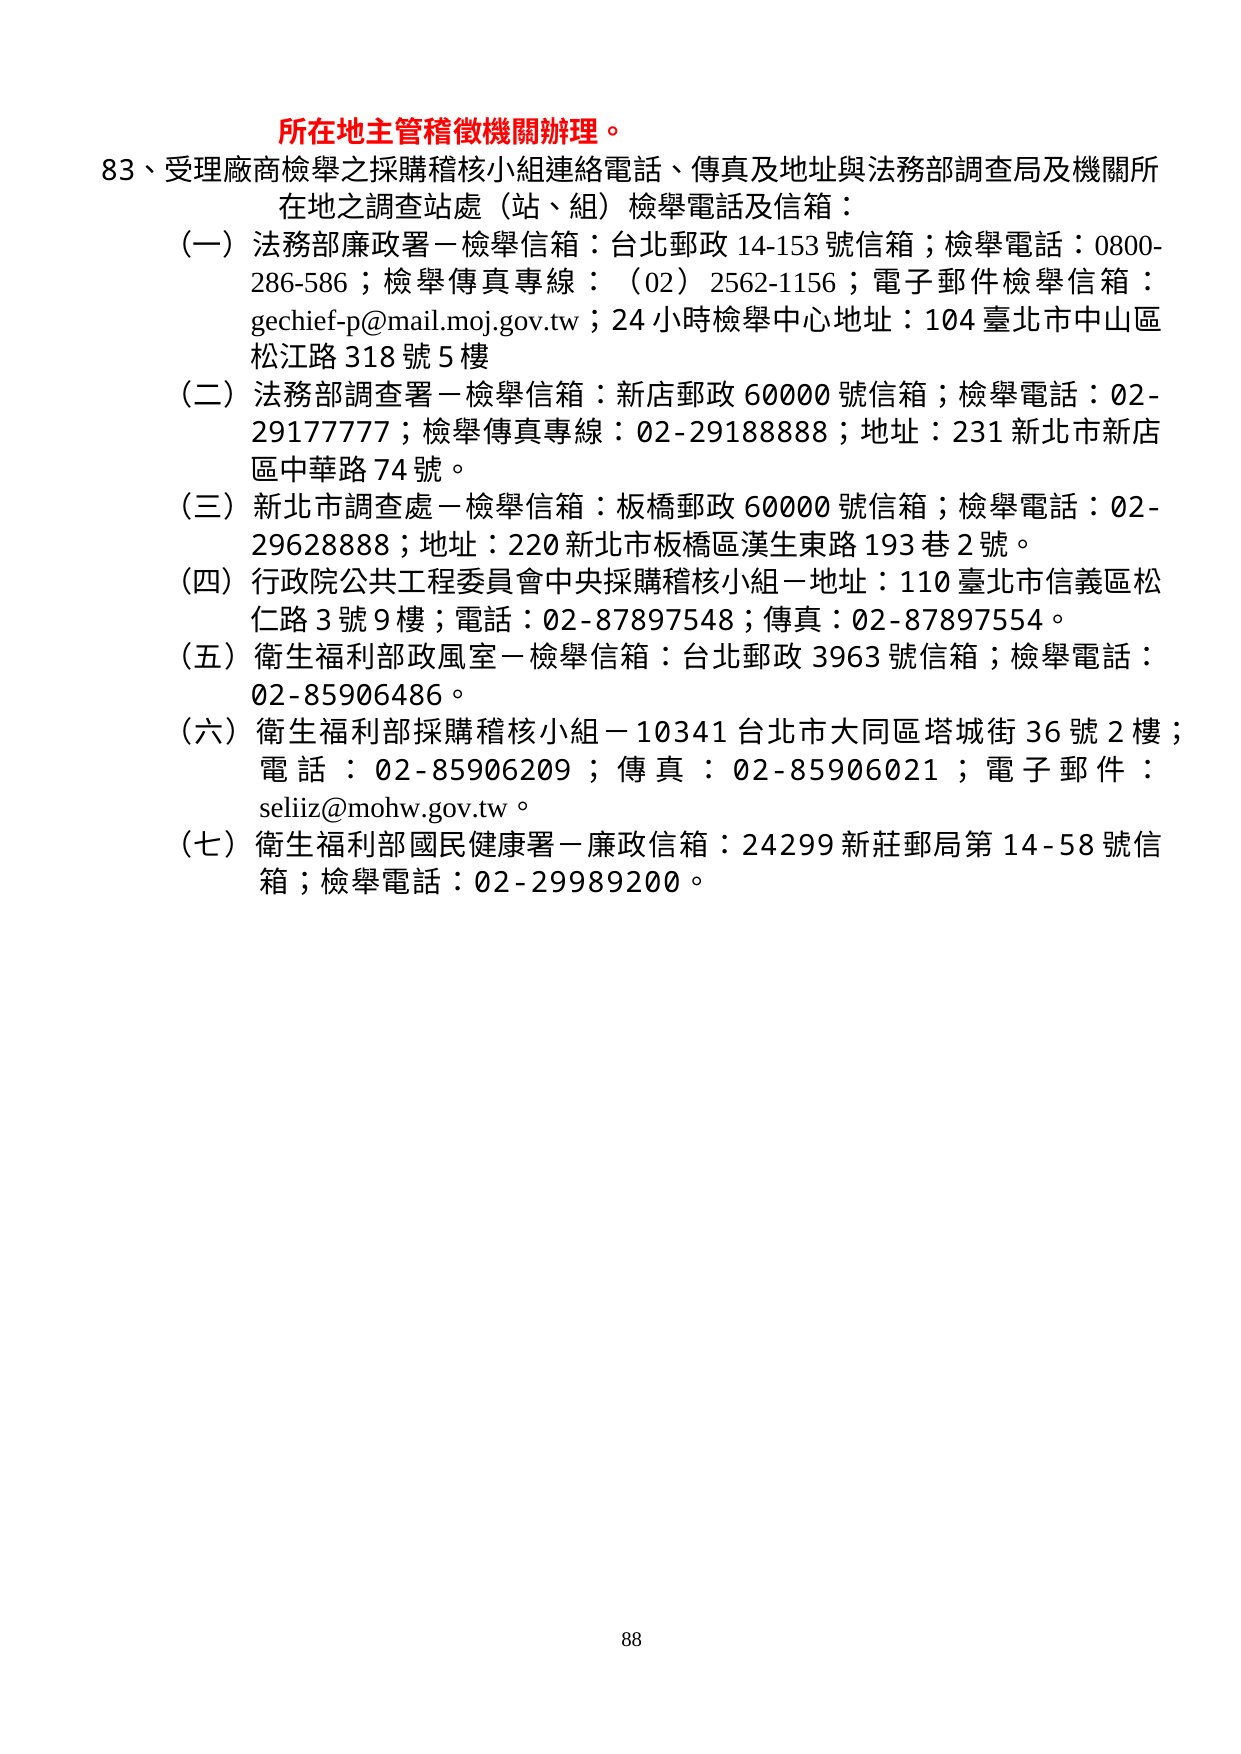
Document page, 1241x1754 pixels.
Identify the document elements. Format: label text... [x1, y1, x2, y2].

text （四）行政院公共工程委員會中央採購稽核小組－地址：110臺北市信義區松仁路3號9樓；電話：02-87897548；傳真：02-87897554。 [163, 563, 1162, 638]
text （三）新北市調查處－檢舉信箱：板橋郵政60000號信箱；檢舉電話：02-29628888；地址：220新北市板橋區漢生東路193巷2號。 [163, 488, 1162, 563]
text （七）衛生福利部國民健康署－廉政信箱：24299新莊郵局第14-58號信箱；檢舉電話：02-29989200。 [163, 825, 1162, 900]
text （五）衛生福利部政風室－檢舉信箱：台北郵政3963號信箱；檢舉電話：02-85906486。 [163, 638, 1162, 713]
text （六）衛生福利部採購稽核小組－10341台北市大同區塔城街36號2樓；電話：02-85906209；傳真：02-85906021；電子郵件：seliiz@mohw.gov.tw。 [163, 713, 1162, 825]
text （二）法務部調查署－檢舉信箱：新店郵政60000號信箱；檢舉電話：02-29177777；檢舉傳真專線：02-29188888；地址：231新北市新店區中華路74號。 [163, 375, 1162, 488]
list 所在地主管稽徵機關辦理。 [100, 113, 1162, 150]
list 受理廠商檢舉之採購稽核小組連絡電話、傳真及地址與法務部調查局及機關所在地之調查站處（站、組）檢舉電話及信箱： [100, 150, 1162, 225]
text （一）法務部廉政署－檢舉信箱：台北郵政14-153號信箱；檢舉電話：0800-286-586；檢舉傳真專線：（02）2562-1156；電子郵件檢舉信箱：gechief-p@mail.moj.gov.tw；24小時檢舉中心地址：104臺北市中山區松江路318號5樓 [163, 225, 1162, 375]
